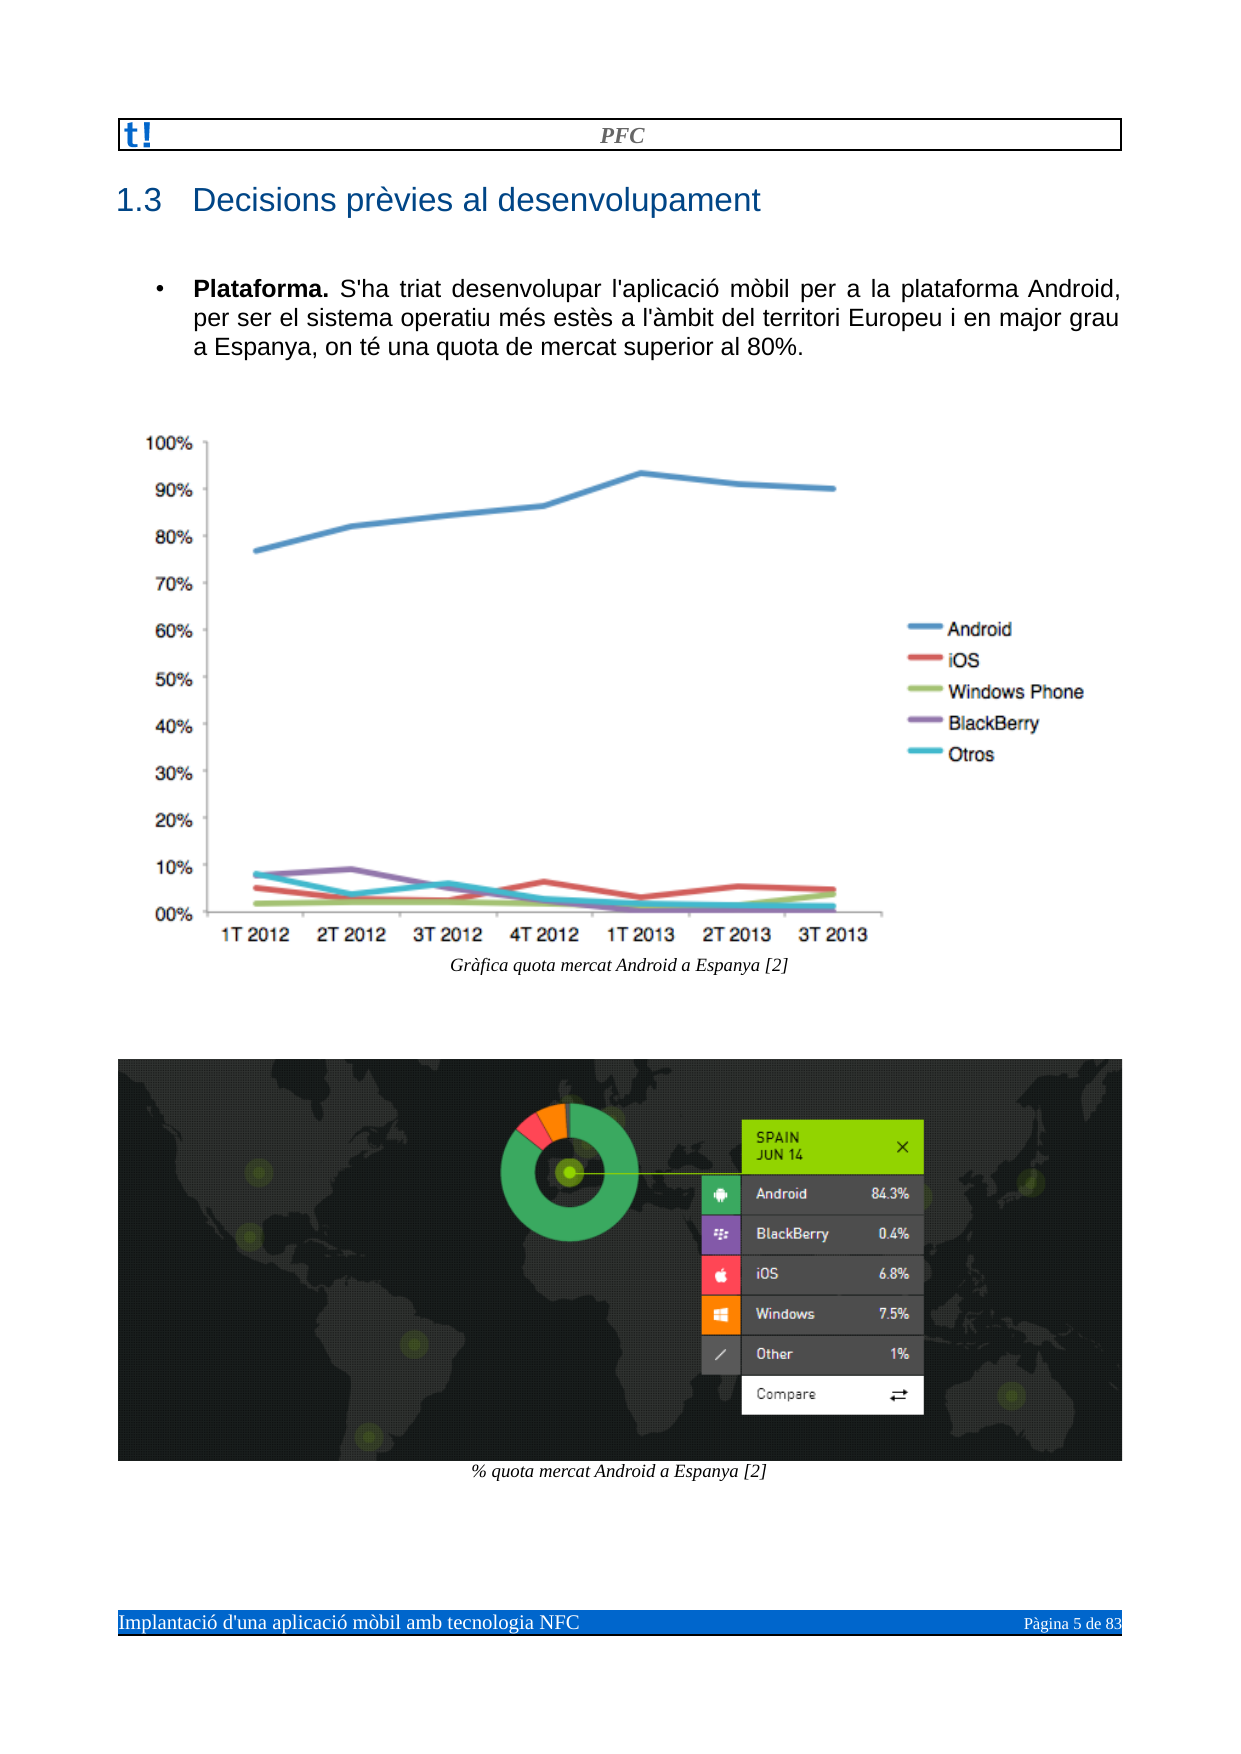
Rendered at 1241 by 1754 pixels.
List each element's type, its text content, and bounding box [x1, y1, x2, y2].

picture [140, 428, 1101, 954]
subtitle Decisions prèvies al desenvolupament [106, 181, 1122, 219]
picture [123, 121, 151, 148]
list Plataforma. S'ha triat desenvolupar l'aplicació mòbil per a la plataforma Android, per ser el sistema operatiu més estès a l'àmbit del territori Europeu i en major grau a Espanya, on té una quota de mercat superior al 80%. [156, 274, 1122, 361]
text % quota mercat Android a Espanya [2] [118, 1461, 1122, 1482]
picture [118, 1059, 1123, 1461]
text Gràfica quota mercat Android a Espanya [2] [140, 954, 1101, 975]
